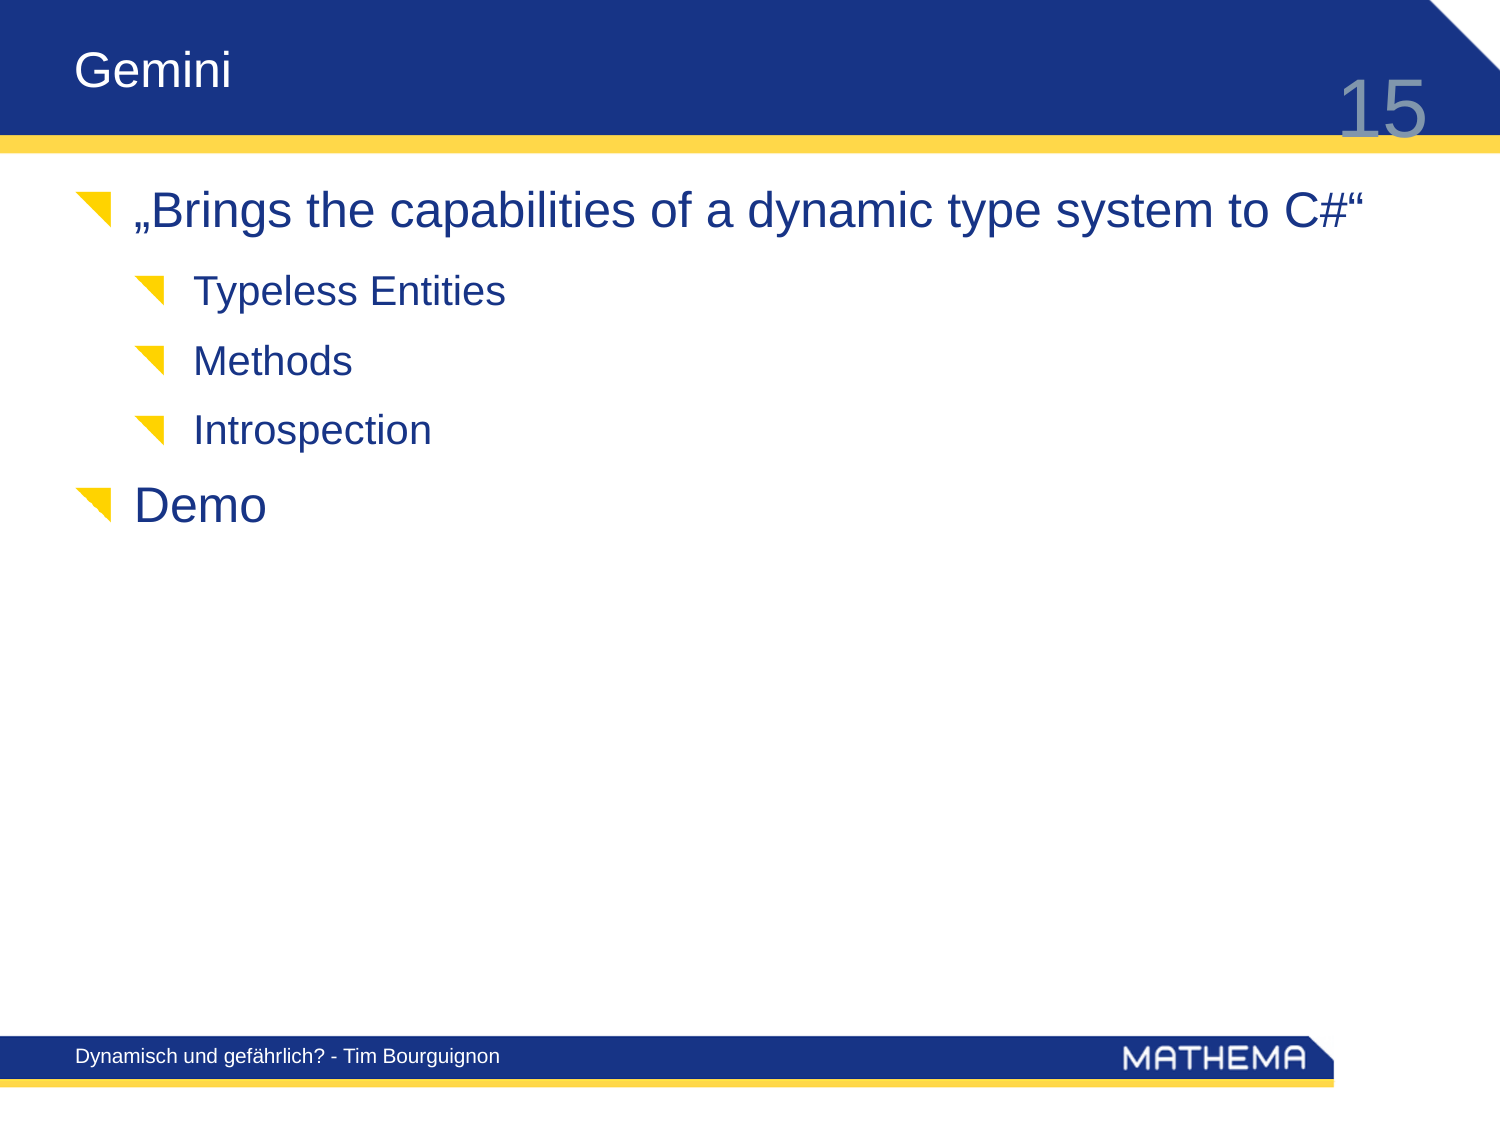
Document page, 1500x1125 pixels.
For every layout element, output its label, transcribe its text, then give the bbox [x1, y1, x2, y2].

title Gemini [73, 40, 1276, 100]
picture [0, 0, 1500, 1125]
list „Brings the capabilities of a dynamic type system to C#“ Typeless Entities Methods Introspection Demo [75, 181, 1426, 1008]
